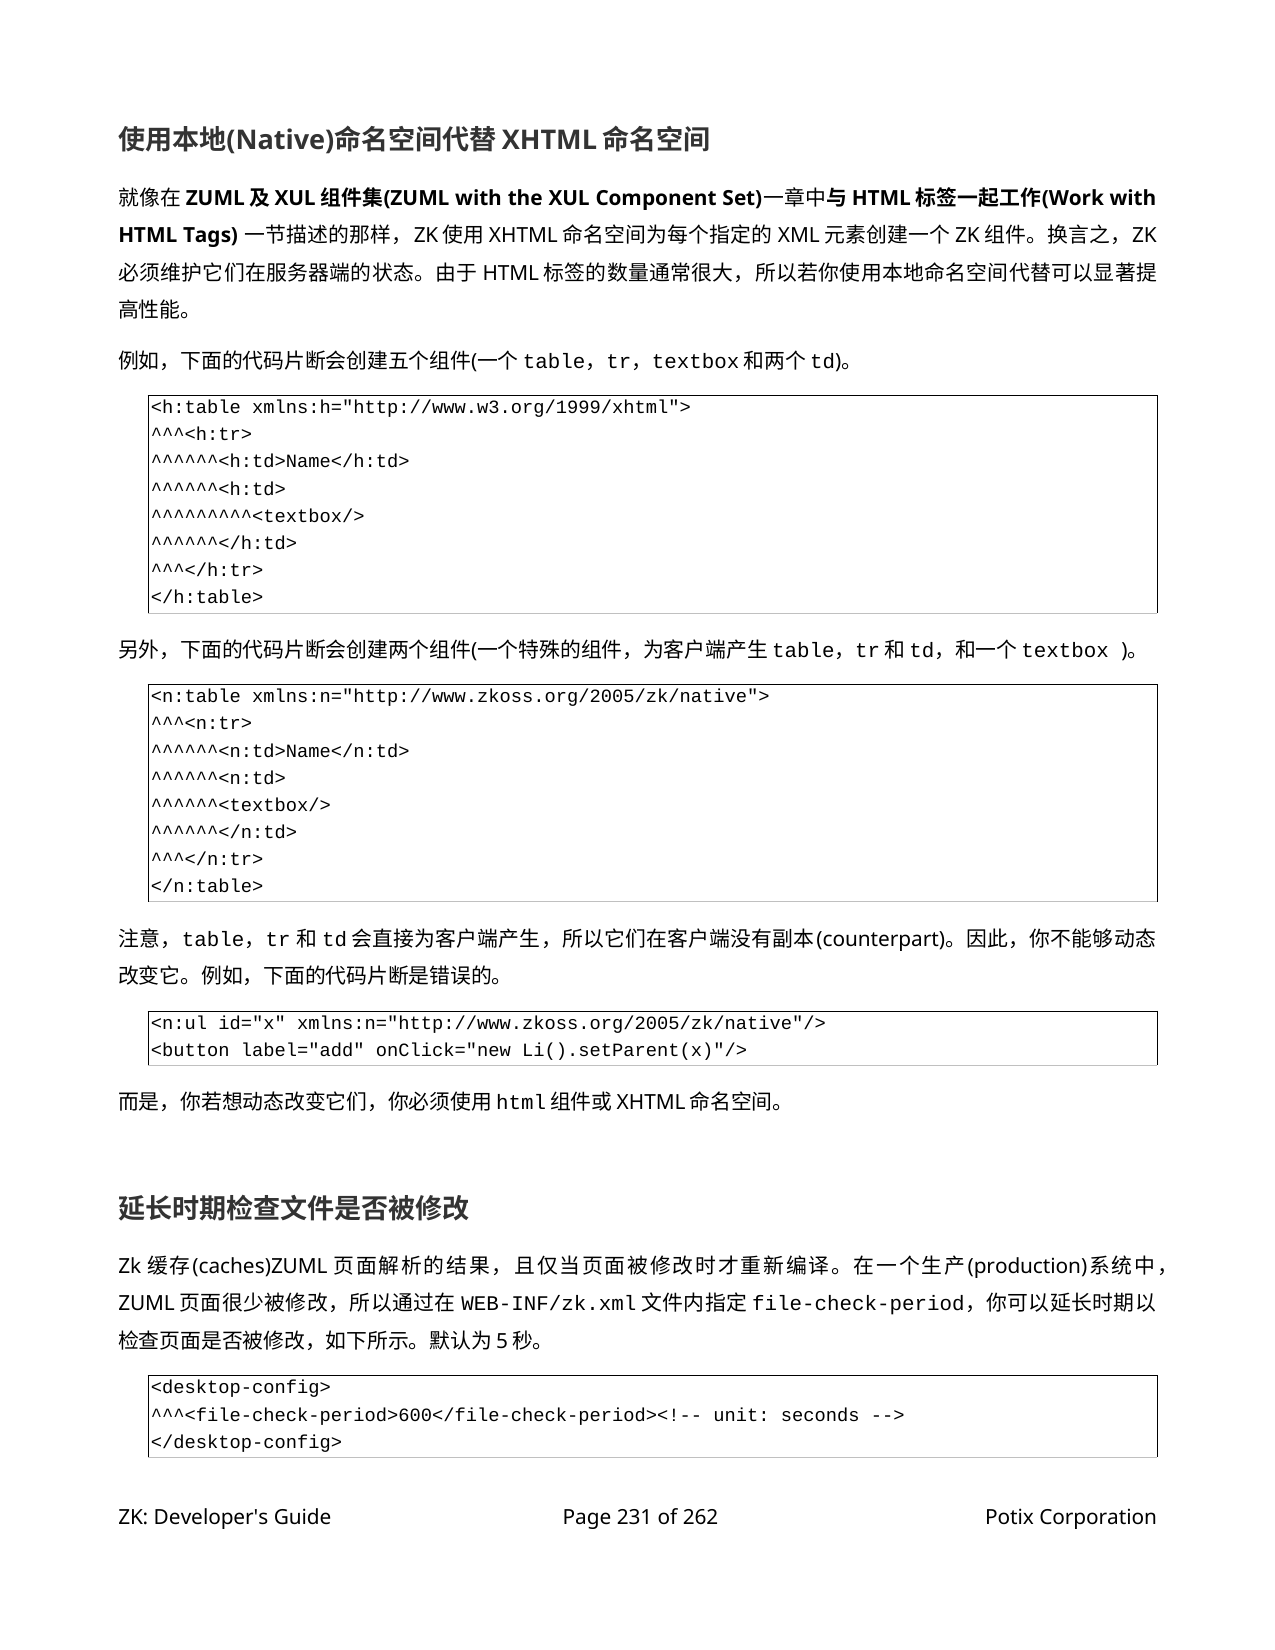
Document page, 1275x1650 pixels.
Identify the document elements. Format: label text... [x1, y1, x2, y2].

text 而是，你若想动态改变它们，你必须使用html组件或XHTML命名空间。 [118, 1086, 1157, 1116]
text ^^^^^^</n:td> [149, 820, 1157, 844]
text 就像在ZUML及XUL组件集(ZUML with the XUL Component Set)一章中与HTML标签一起工作(Work with HTML Tags) 一节描述的那样，ZK使用XHTML命名空间为每个指定的XML元素创建一个ZK组件。换言之，ZK 必须维护它们在服务器端的状态。由于HTML标签的数量通常很大，所以若你使用本地命名空间代替可以显著提高性能。 [118, 181, 1157, 323]
text <n:ul id="x" xmlns:n="http://www.zkoss.org/2005/zk/native"/> [149, 1012, 1157, 1035]
text ^^^^^^<h:td>Name</h:td> [149, 449, 1157, 474]
text ^^^<h:tr> [149, 422, 1157, 446]
subtitle 延长时期检查文件是否被修改 [118, 1187, 1157, 1226]
text Zk缓存(caches)ZUML页面解析的结果，且仅当页面被修改时才重新编译。在一个生产(production)系统中，ZUML页面很少被修改，所以通过在WEB-INF/zk.xml文件内指定file-check-period，你可以延长时期以检查页面是否被修改，如下所示。默认为5秒。 [118, 1249, 1157, 1354]
text ^^^<file-check-period>600</file-check-period><!-- unit: seconds --> [149, 1402, 1157, 1427]
text 另外，下面的代码片断会创建两个组件(一个特殊的组件，为客户端产生table，tr和td，和一个textbox )。 [118, 633, 1157, 663]
text ^^^</h:tr> [149, 558, 1157, 582]
text ^^^^^^<textbox/> [149, 793, 1157, 817]
text <desktop-config> [149, 1376, 1157, 1399]
text <button label="add" onClick="new Li().setParent(x)"/> [149, 1038, 1157, 1065]
text </desktop-config> [149, 1429, 1157, 1457]
text ^^^^^^<h:td> [149, 477, 1157, 501]
text </h:table> [149, 585, 1157, 613]
text ^^^^^^<n:td> [149, 766, 1157, 790]
text <h:table xmlns:h="http://www.w3.org/1999/xhtml"> [149, 396, 1157, 419]
text <n:table xmlns:n="http://www.zkoss.org/2005/zk/native"> [149, 685, 1157, 708]
text </n:table> [149, 874, 1157, 901]
text 注意，table，tr 和td会直接为客户端产生，所以它们在客户端没有副本(counterpart)。因此，你不能够动态改变它。例如，下面的代码片断是错误的。 [118, 922, 1157, 990]
text ^^^</n:tr> [149, 847, 1157, 871]
text ^^^^^^</h:td> [149, 531, 1157, 555]
text 例如，下面的代码片断会创建五个组件(一个table，tr，textbox和两个td)。 [118, 344, 1157, 374]
text ^^^^^^<n:td>Name</n:td> [149, 738, 1157, 763]
subtitle 使用本地(Native)命名空间代替XHTML命名空间 [118, 118, 1157, 157]
text ^^^<n:tr> [149, 711, 1157, 736]
text ^^^^^^^^^<textbox/> [149, 504, 1157, 528]
